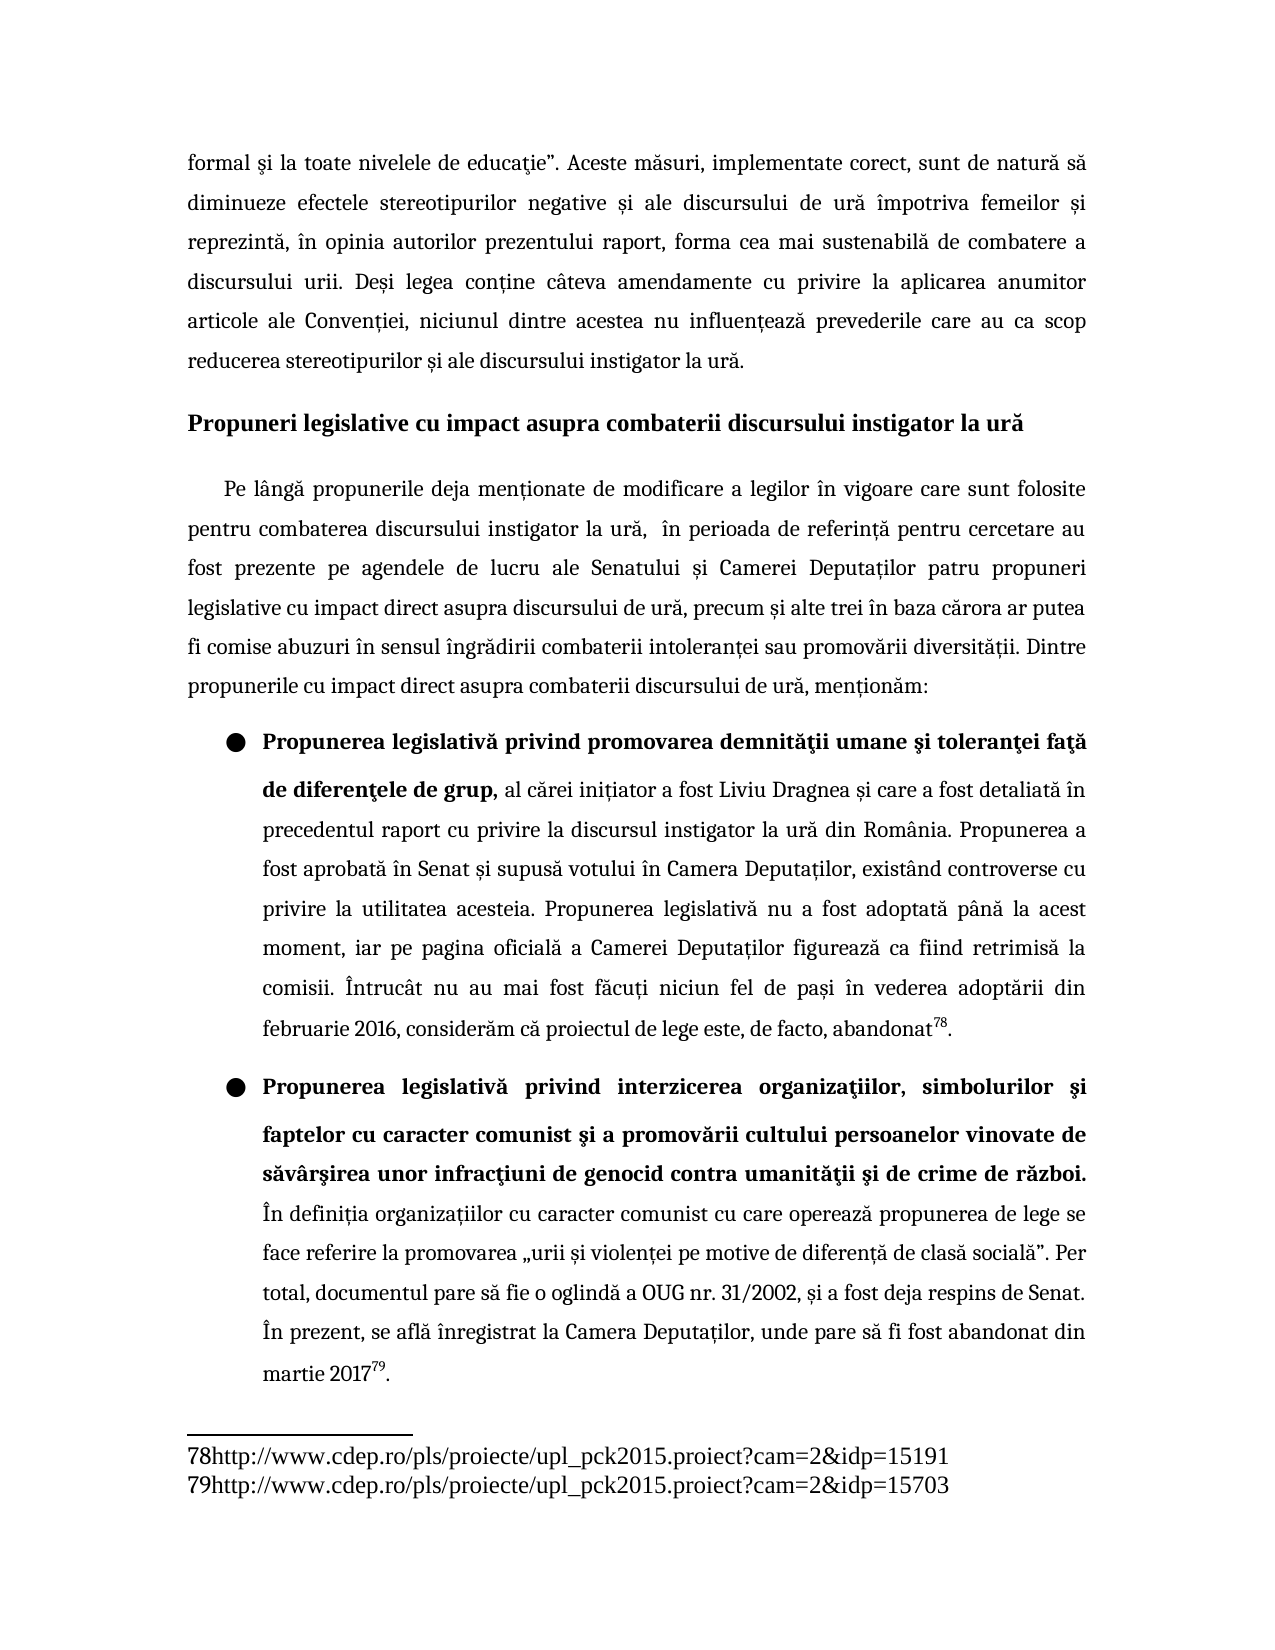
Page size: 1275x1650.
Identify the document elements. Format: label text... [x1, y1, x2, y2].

list Propunerea legislativă privind promovarea demnităţii umane şi toleranţei faţă de diferenţele de grup, al cărei inițiator a fost Liviu Dragnea și care a fost detaliată în precedentul raport cu privire la discursul instigator la ură din România. Propunerea a fost aprobată în Senat și supusă votului în Camera Deputaților, existând controverse cu privire la utilitatea acesteia. Propunerea legislativă nu a fost adoptată până la acest moment, iar pe pagina oficială a Camerei Deputaților figurează ca fiind retrimisă la comisii. Întrucât nu au mai fost făcuți niciun fel de pași în vederea adoptării din februarie 2016, considerăm că proiectul de lege este, de facto, abandonat. [225, 713, 1087, 1043]
text formal şi la toate nivelele de educaţie”. Aceste măsuri, implementate corect, sunt de natură să diminueze efectele stereotipurilor negative și ale discursului de ură împotriva femeilor și reprezintă, în opinia autorilor prezentului raport, forma cea mai sustenabilă de combatere a discursului urii. Deși legea conține câteva amendamente cu privire la aplicarea anumitor articole ale Convenției, niciunul dintre acestea nu influențează prevederile care au ca scop reducerea stereotipurilor și ale discursului instigator la ură. [187, 150, 1087, 374]
list http://www.cdep.ro/pls/proiecte/upl_pck2015.proiect?cam=2&idp=15703 [187, 1470, 1087, 1500]
subtitle Propuneri legislative cu impact asupra combaterii discursului instigator la ură [187, 408, 1087, 436]
list Propunerea legislativă privind interzicerea organizaţiilor, simbolurilor şi faptelor cu caracter comunist şi a promovării cultului persoanelor vinovate de săvârşirea unor infracţiuni de genocid contra umanităţii şi de crime de război. În definiția organizațiilor cu caracter comunist cu care operează propunerea de lege se face referire la promovarea „urii și violenței pe motive de diferență de clasă socială”. Per total, documentul pare să fie o oglindă a OUG nr. 31/2002, și a fost deja respins de Senat. În prezent, se află înregistrat la Camera Deputaților, unde pare să fi fost abandonat din martie 2017. [225, 1057, 1087, 1387]
list http://www.cdep.ro/pls/proiecte/upl_pck2015.proiect?cam=2&idp=15191 [187, 1441, 1087, 1470]
text Pe lângă propunerile deja menționate de modificare a legilor în vigoare care sunt folosite pentru combaterea discursului instigator la ură, în perioada de referință pentru cercetare au fost prezente pe agendele de lucru ale Senatului și Camerei Deputaților patru propuneri legislative cu impact direct asupra discursului de ură, precum și alte trei în baza cărora ar putea fi comise abuzuri în sensul îngrădirii combaterii intoleranței sau promovării diversității. Dintre propunerile cu impact direct asupra combaterii discursului de ură, menționăm: [187, 476, 1087, 700]
